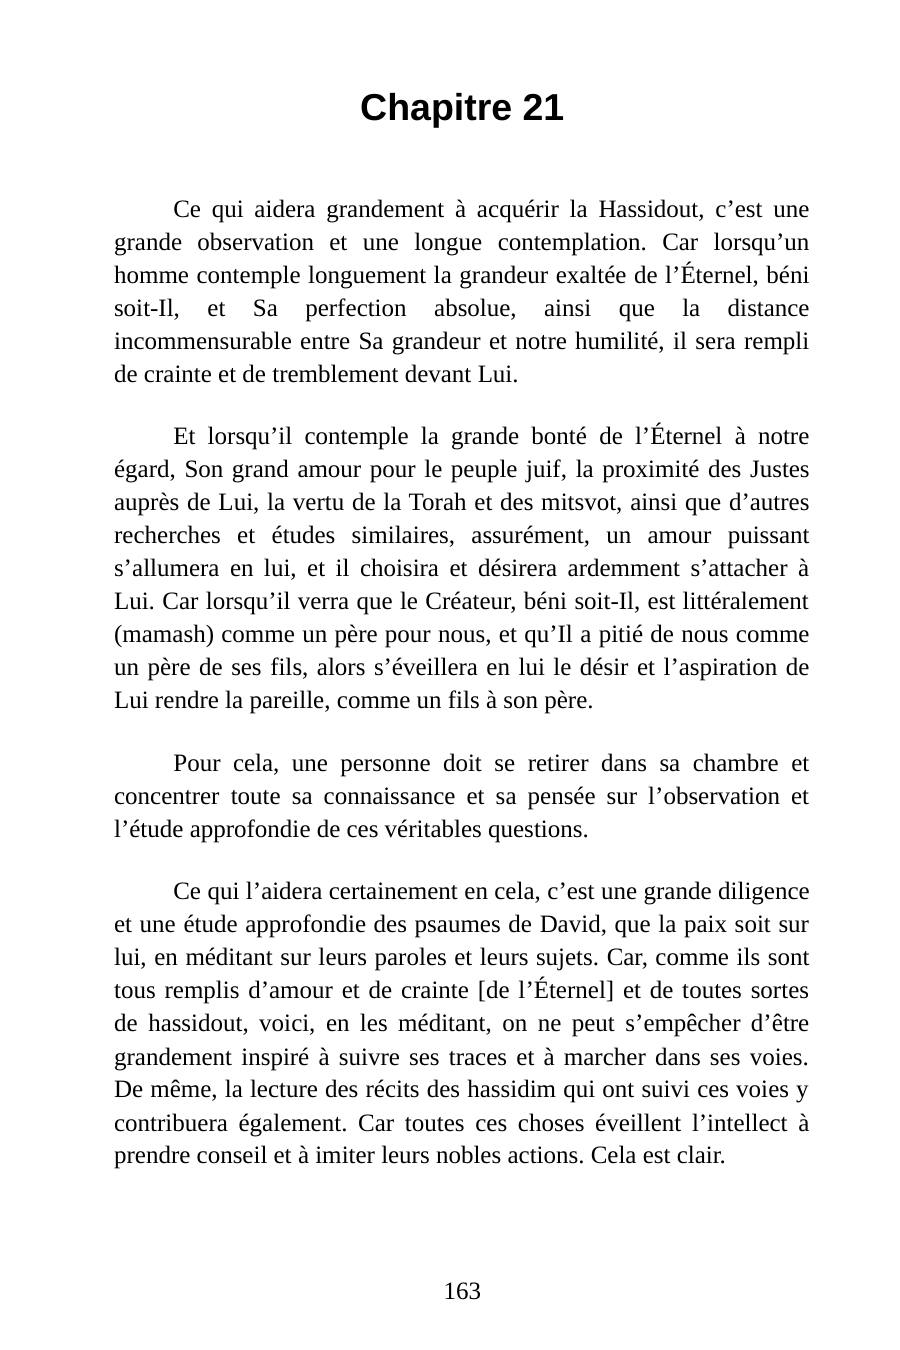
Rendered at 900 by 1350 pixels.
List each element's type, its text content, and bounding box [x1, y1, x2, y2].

text Ce qui aidera grandement à acquérir la Hassidout, c’est une grande observation et une longue contemplation. Car lorsqu’un homme contemple longuement la grandeur exaltée de l’Éternel, béni soit-Il, et Sa perfection absolue, ainsi que la distance incommensurable entre Sa grandeur et notre humilité, il sera rempli de crainte et de tremblement devant Lui. [114, 194, 810, 387]
text Et lorsqu’il contemple la grande bonté de l’Éternel à notre égard, Son grand amour pour le peuple juif, la proximité des Justes auprès de Lui, la vertu de la Torah et des mitsvot, ainsi que d’autres recherches et études similaires, assurément, un amour puissant s’allumera en lui, et il choisira et désirera ardemment s’attacher à Lui. Car lorsqu’il verra que le Créateur, béni soit-Il, est littéralement (mamash) comme un père pour nous, et qu’Il a pitié de nous comme un père de ses fils, alors s’éveillera en lui le désir et l’aspiration de Lui rendre la pareille, comme un fils à son père. [114, 421, 810, 714]
text Ce qui l’aidera certainement en cela, c’est une grande diligence et une étude approfondie des psaumes de David, que la paix soit sur lui, en méditant sur leurs paroles et leurs sujets. Car, comme ils sont tous remplis d’amour et de crainte [de l’Éternel] et de toutes sortes de hassidout, voici, en les méditant, on ne peut s’empêcher d’être grandement inspiré à suivre ses traces et à marcher dans ses voies. De même, la lecture des récits des hassidim qui ont suivi ces voies y contribuera également. Car toutes ces choses éveillent l’intellect à prendre conseil et à imiter leurs nobles actions. Cela est clair. [114, 876, 810, 1169]
text Pour cela, une personne doit se retirer dans sa chambre et concentrer toute sa connaissance et sa pensée sur l’observation et l’étude approfondie de ces véritables questions. [114, 748, 810, 843]
subtitle Chapitre 21 [114, 85, 810, 128]
